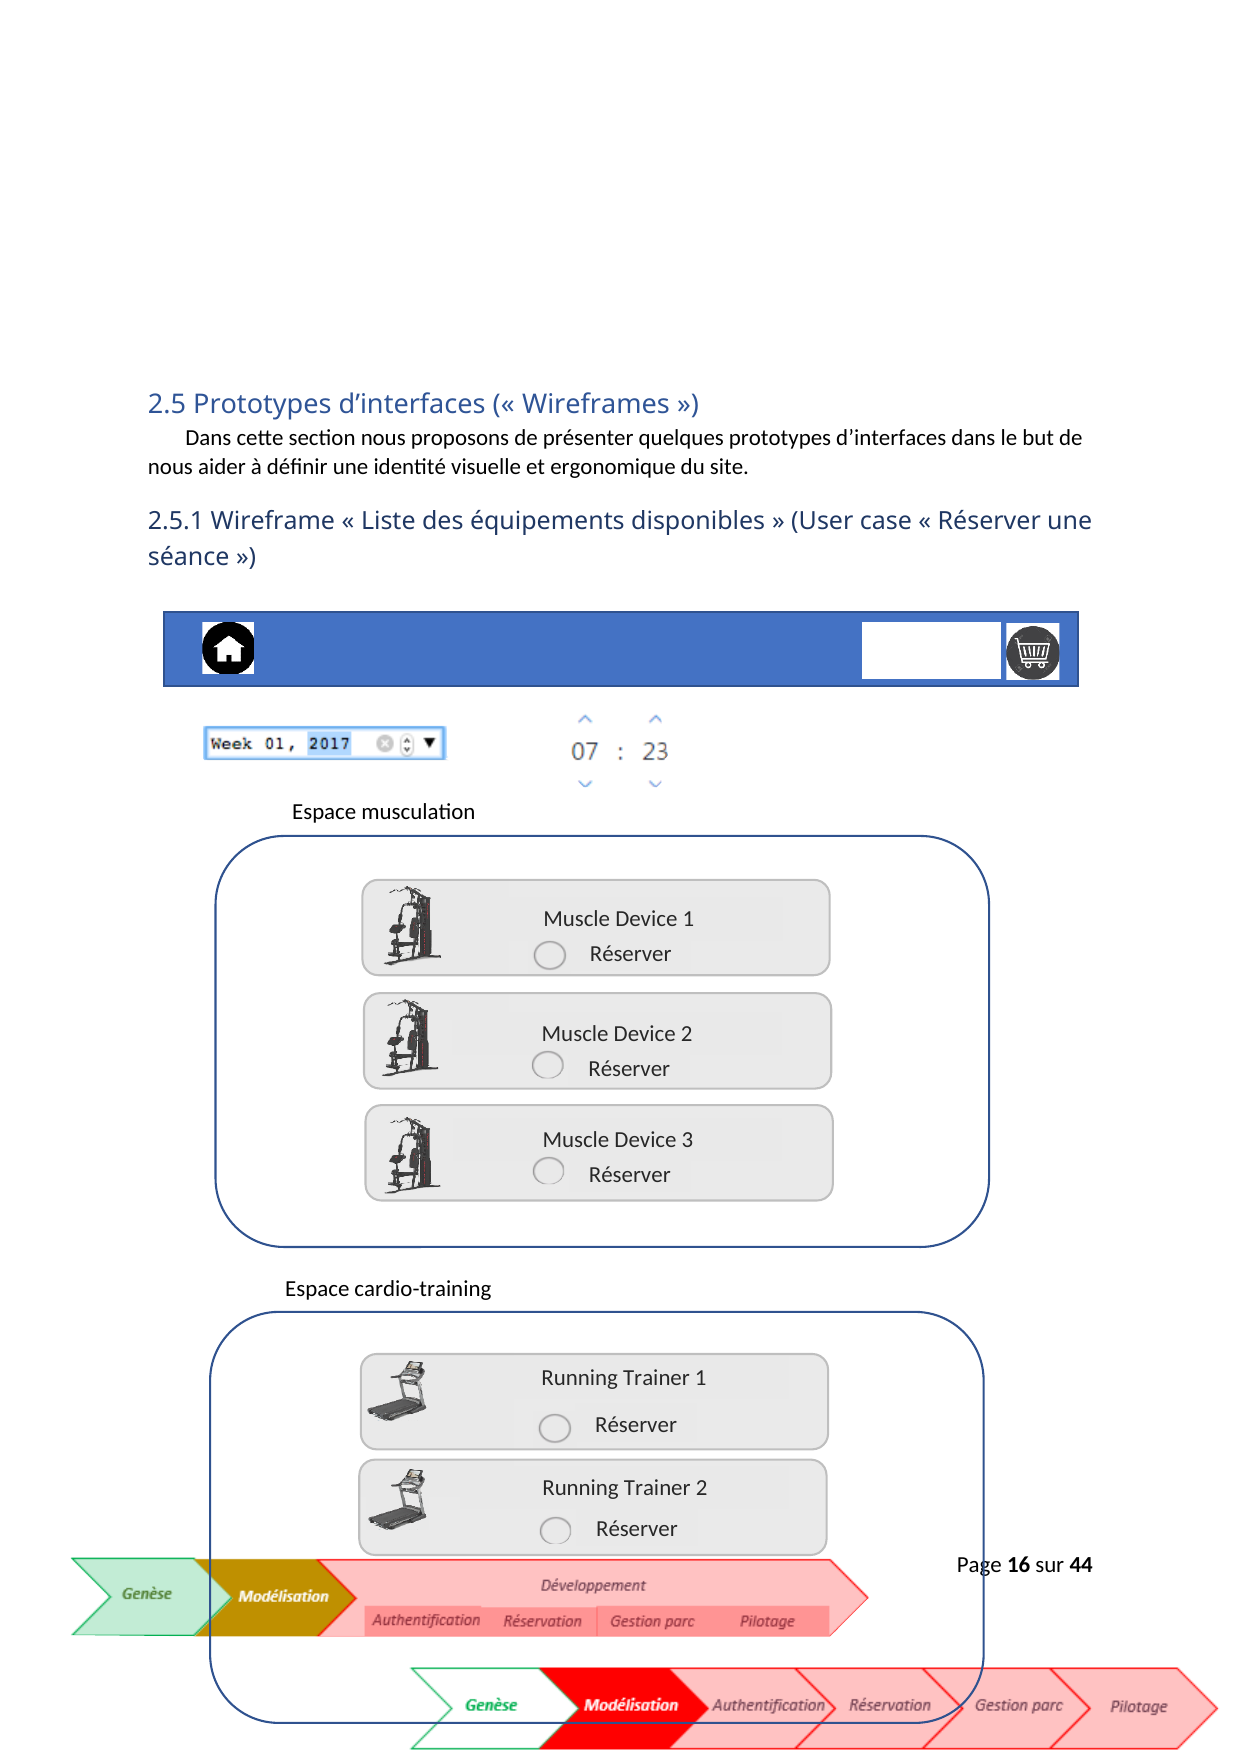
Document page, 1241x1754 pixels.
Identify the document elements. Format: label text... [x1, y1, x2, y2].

subtitle 2.5 Prototypes d’interfaces (« Wireframes ») [148, 384, 1092, 421]
text Espace cardio-training [277, 1274, 499, 1302]
text Laurent [877, 629, 986, 657]
text Espace musculation [273, 797, 494, 825]
subtitle 2.5.1 Wireframe « Liste des équipements disponibles » (User case « Réserver une séance ») [148, 502, 1092, 572]
text Dans cette section nous proposons de présenter quelques prototypes d’interfaces dans le but de nous aider à définir une identité visuelle et ergonomique du site. [148, 423, 1092, 480]
